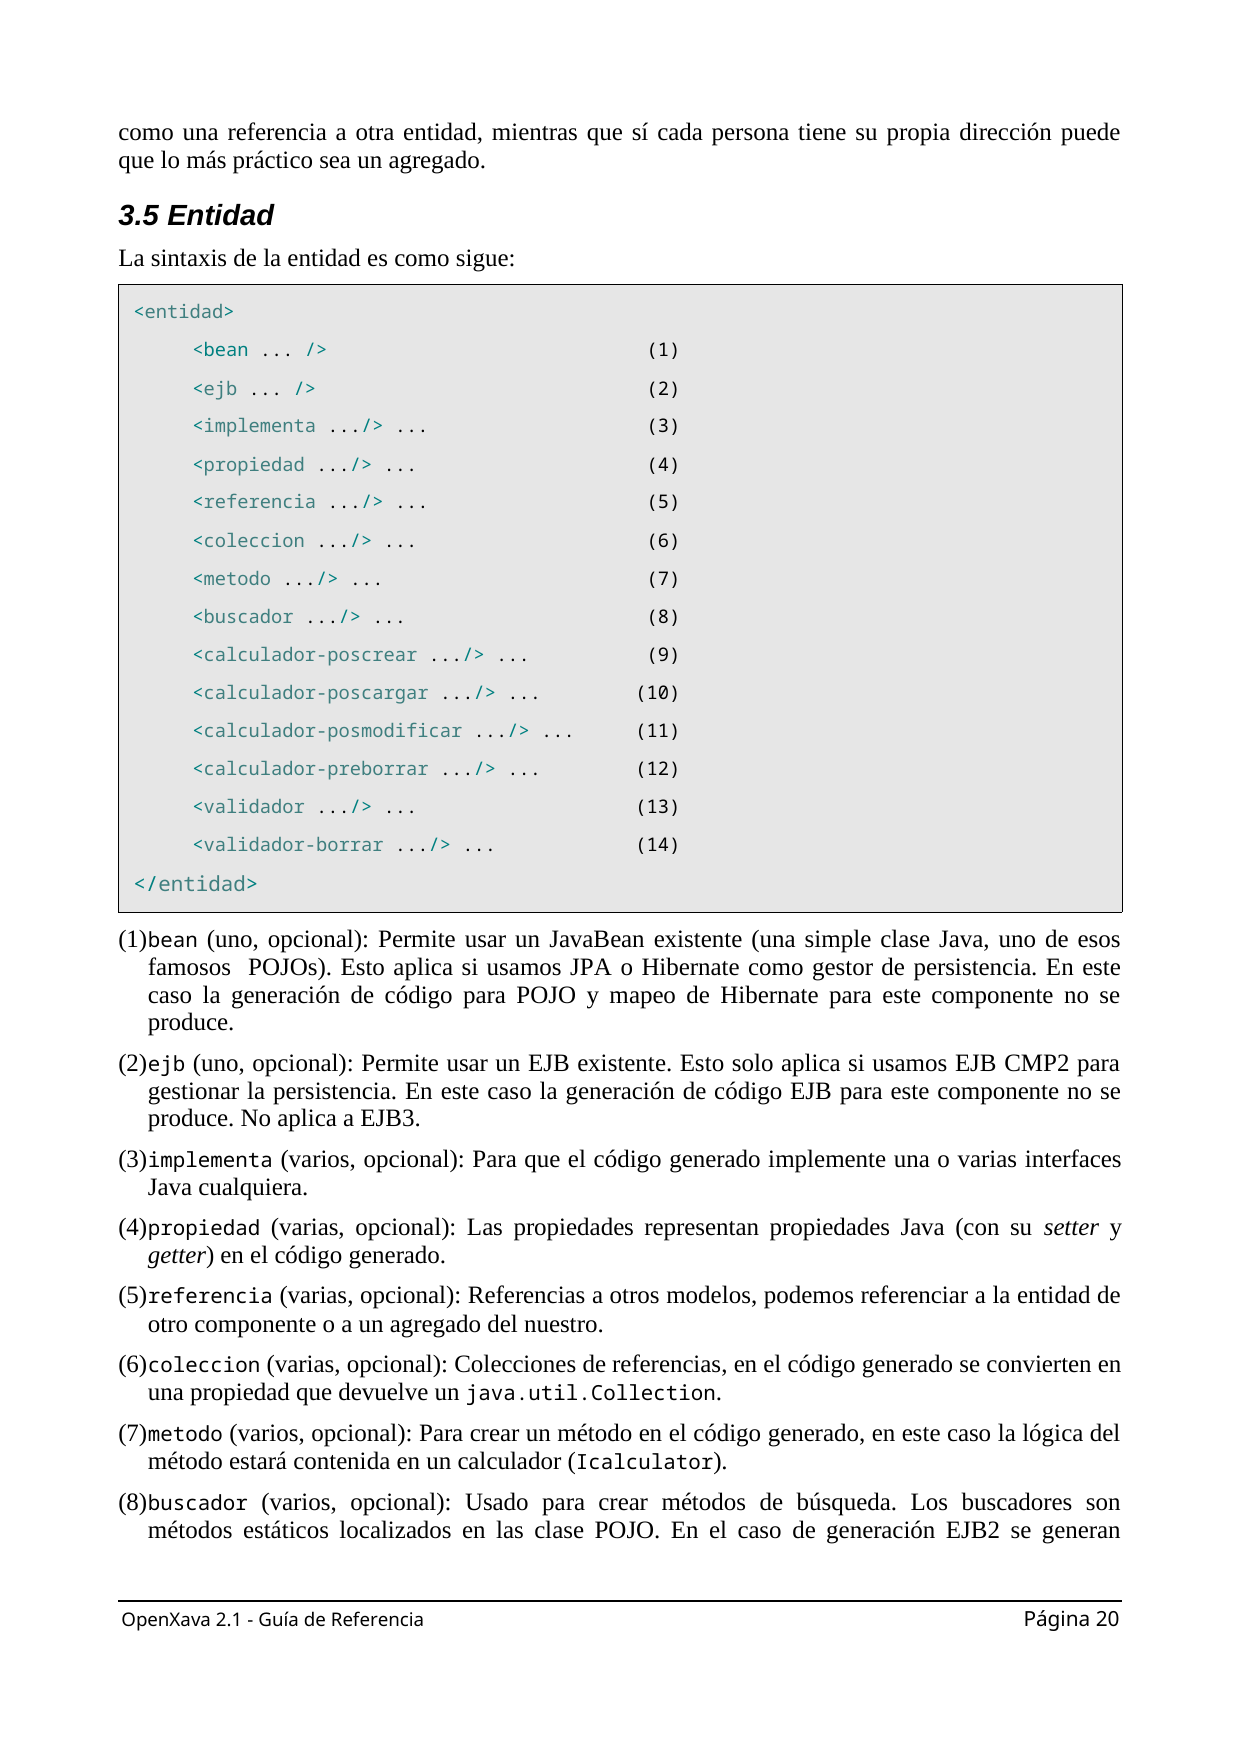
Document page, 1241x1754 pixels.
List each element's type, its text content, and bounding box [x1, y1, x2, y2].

text <entidad> [119, 285, 1122, 322]
text <ejb ... /> (2) [119, 360, 1122, 398]
text <calculador-poscargar .../> ... (10) [119, 664, 1122, 702]
text <implementa .../> ... (3) [119, 398, 1122, 436]
text <calculador-poscrear .../> ... (9) [119, 626, 1122, 664]
subtitle Entidad [118, 198, 1122, 231]
text <calculador-posmodificar .../> ... (11) [119, 702, 1122, 740]
list ejb (uno, opcional): Permite usar un EJB existente. Esto solo aplica si usamos EJB CMP2 para gestionar la persistencia. En este caso la generación de código EJB para este componente no se produce. No aplica a EJB3. [118, 1049, 1122, 1132]
text <propiedad .../> ... (4) [119, 436, 1122, 474]
text como una referencia a otra entidad, mientras que sí cada persona tiene su propia dirección puede que lo más práctico sea un agregado. [118, 118, 1122, 173]
text <buscador .../> ... (8) [119, 588, 1122, 626]
text La sintaxis de la entidad es como sigue: [118, 244, 1122, 271]
text <validador-borrar .../> ... (14) [119, 816, 1122, 854]
list bean (uno, opcional): Permite usar un JavaBean existente (una simple clase Java, uno de esos famosos POJOs). Esto aplica si usamos JPA o Hibernate como gestor de persistencia. En este caso la generación de código para POJO y mapeo de Hibernate para este componente no se produce. [118, 925, 1122, 1036]
text <calculador-preborrar .../> ... (12) [119, 740, 1122, 778]
list implementa (varios, opcional): Para que el código generado implemente una o varias interfaces Java cualquiera. [118, 1145, 1122, 1201]
text </entidad> [119, 854, 1122, 912]
text <metodo .../> ... (7) [119, 550, 1122, 588]
list propiedad (varias, opcional): Las propiedades representan propiedades Java (con su setter y getter) en el código generado. [118, 1213, 1122, 1269]
text <coleccion .../> ... (6) [119, 512, 1122, 550]
list referencia (varias, opcional): Referencias a otros modelos, podemos referenciar a la entidad de otro componente o a un agregado del nuestro. [118, 1282, 1122, 1338]
text <referencia .../> ... (5) [119, 474, 1122, 512]
list metodo (varios, opcional): Para crear un método en el código generado, en este caso la lógica del método estará contenida en un calculador (Icalculator). [118, 1419, 1122, 1476]
list coleccion (varias, opcional): Colecciones de referencias, en el código generado se convierten en una propiedad que devuelve un java.util.Collection. [118, 1350, 1122, 1407]
text <bean ... /> (1) [119, 322, 1122, 360]
text <validador .../> ... (13) [119, 778, 1122, 816]
list buscador (varios, opcional): Usado para crear métodos de búsqueda. Los buscadores son métodos estáticos localizados en las clase POJO. En el caso de generación EJB2 se generan [118, 1488, 1122, 1544]
